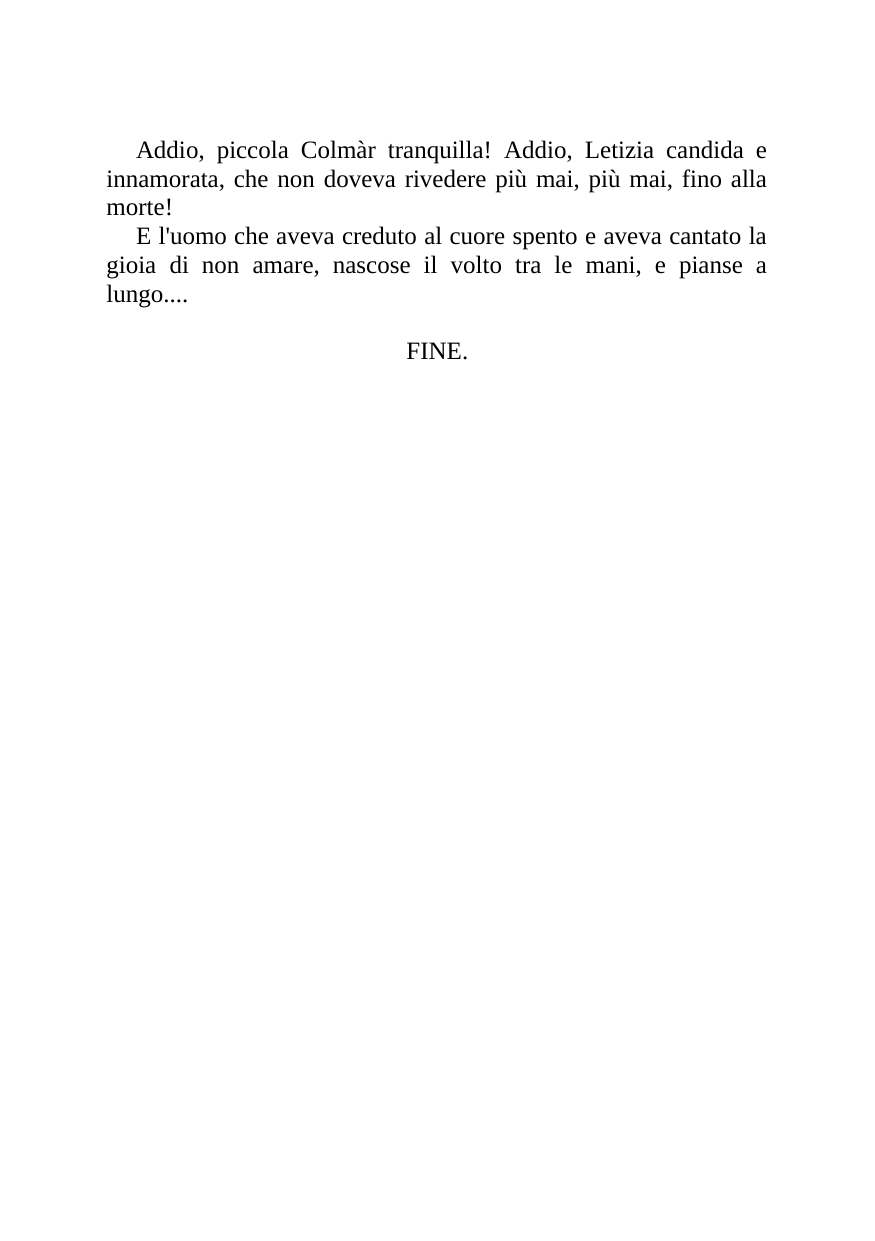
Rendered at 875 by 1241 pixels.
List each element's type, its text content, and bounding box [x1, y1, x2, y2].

text FINE. [106, 336, 768, 365]
text Addio, piccola Colmàr tranquilla! Addio, Letizia candida e innamorata, che non doveva rivedere più mai, più mai, fino alla morte! [106, 135, 768, 221]
text E l'uomo che aveva creduto al cuore spento e aveva cantato la gioia di non amare, nascose il volto tra le mani, e pianse a lungo.... [106, 221, 768, 307]
